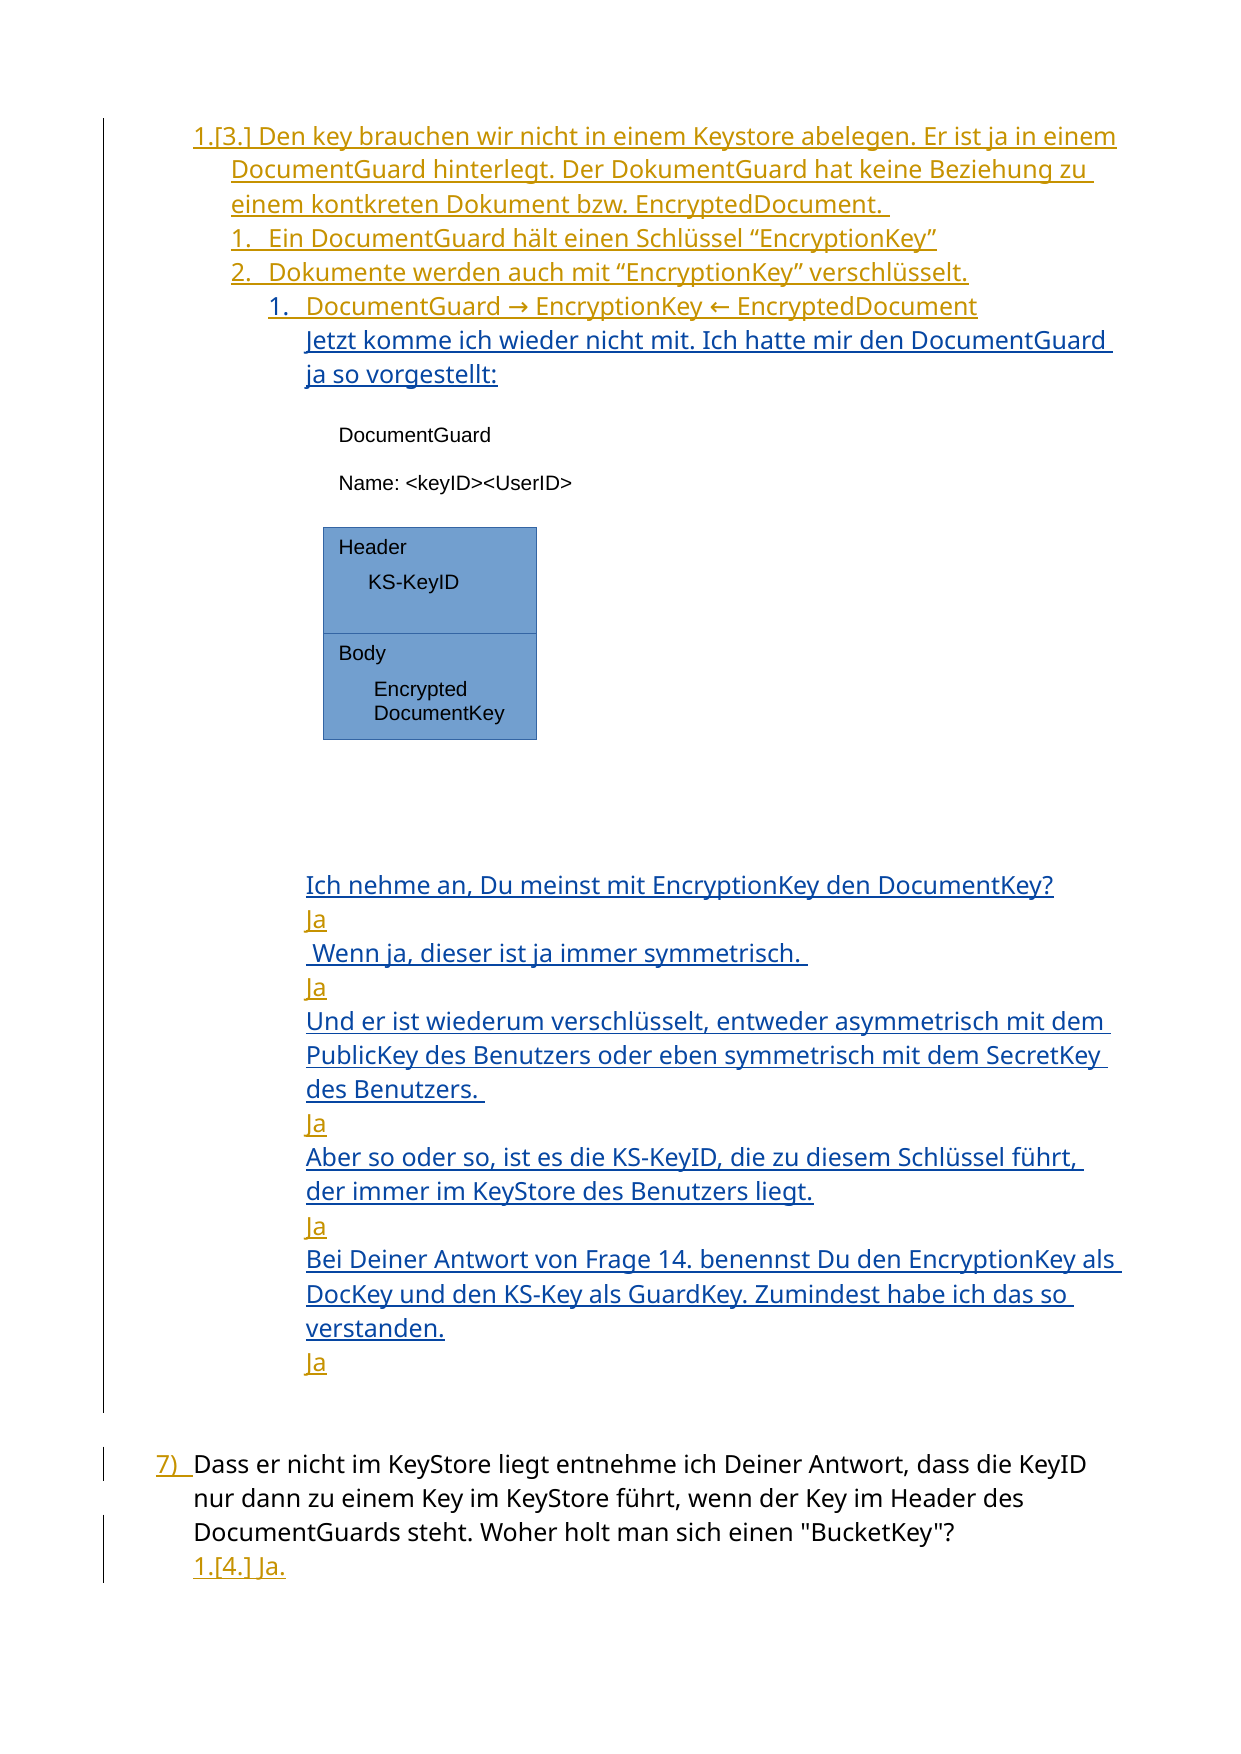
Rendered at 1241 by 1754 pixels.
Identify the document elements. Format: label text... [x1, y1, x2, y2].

list Ein DocumentGuard hält einen Schlüssel “EncryptionKey” [231, 220, 1122, 254]
list DocumentGuard → EncryptionKey ← EncryptedDocument Jetzt komme ich wieder nicht mit. Ich hatte mir den DocumentGuard ja so vorgestellt: [268, 288, 1122, 391]
list Ich nehme an, Du meinst mit EncryptionKey den DocumentKey? Ja Wenn ja, dieser ist ja immer symmetrisch. Ja Und er ist wiederum verschlüsselt, entweder asymmetrisch mit dem PublicKey des Benutzers oder eben symmetrisch mit dem SecretKey des Benutzers. Ja Aber so oder so, ist es die KS-KeyID, die zu diesem Schlüssel führt, der immer im KeyStore des Benutzers liegt. Ja Bei Deiner Antwort von Frage 14. benennst Du den EncryptionKey als DocKey und den KS-Key als GuardKey. Zumindest habe ich das so verstanden. Ja [268, 391, 1122, 1447]
list Dass er nicht im KeyStore liegt entnehme ich Deiner Antwort, dass die KeyID nur dann zu einem Key im KeyStore führt, wenn der Key im Header des DocumentGuards steht. Woher holt man sich einen "BucketKey"? [156, 1447, 1122, 1549]
list Ja. [193, 1549, 1122, 1583]
list Dokumente werden auch mit “EncryptionKey” verschlüsselt. [231, 254, 1122, 288]
list Den key brauchen wir nicht in einem Keystore abelegen. Er ist ja in einem DocumentGuard hinterlegt. Der DokumentGuard hat keine Beziehung zu einem kontkreten Dokument bzw. EncryptedDocument. [193, 118, 1122, 220]
